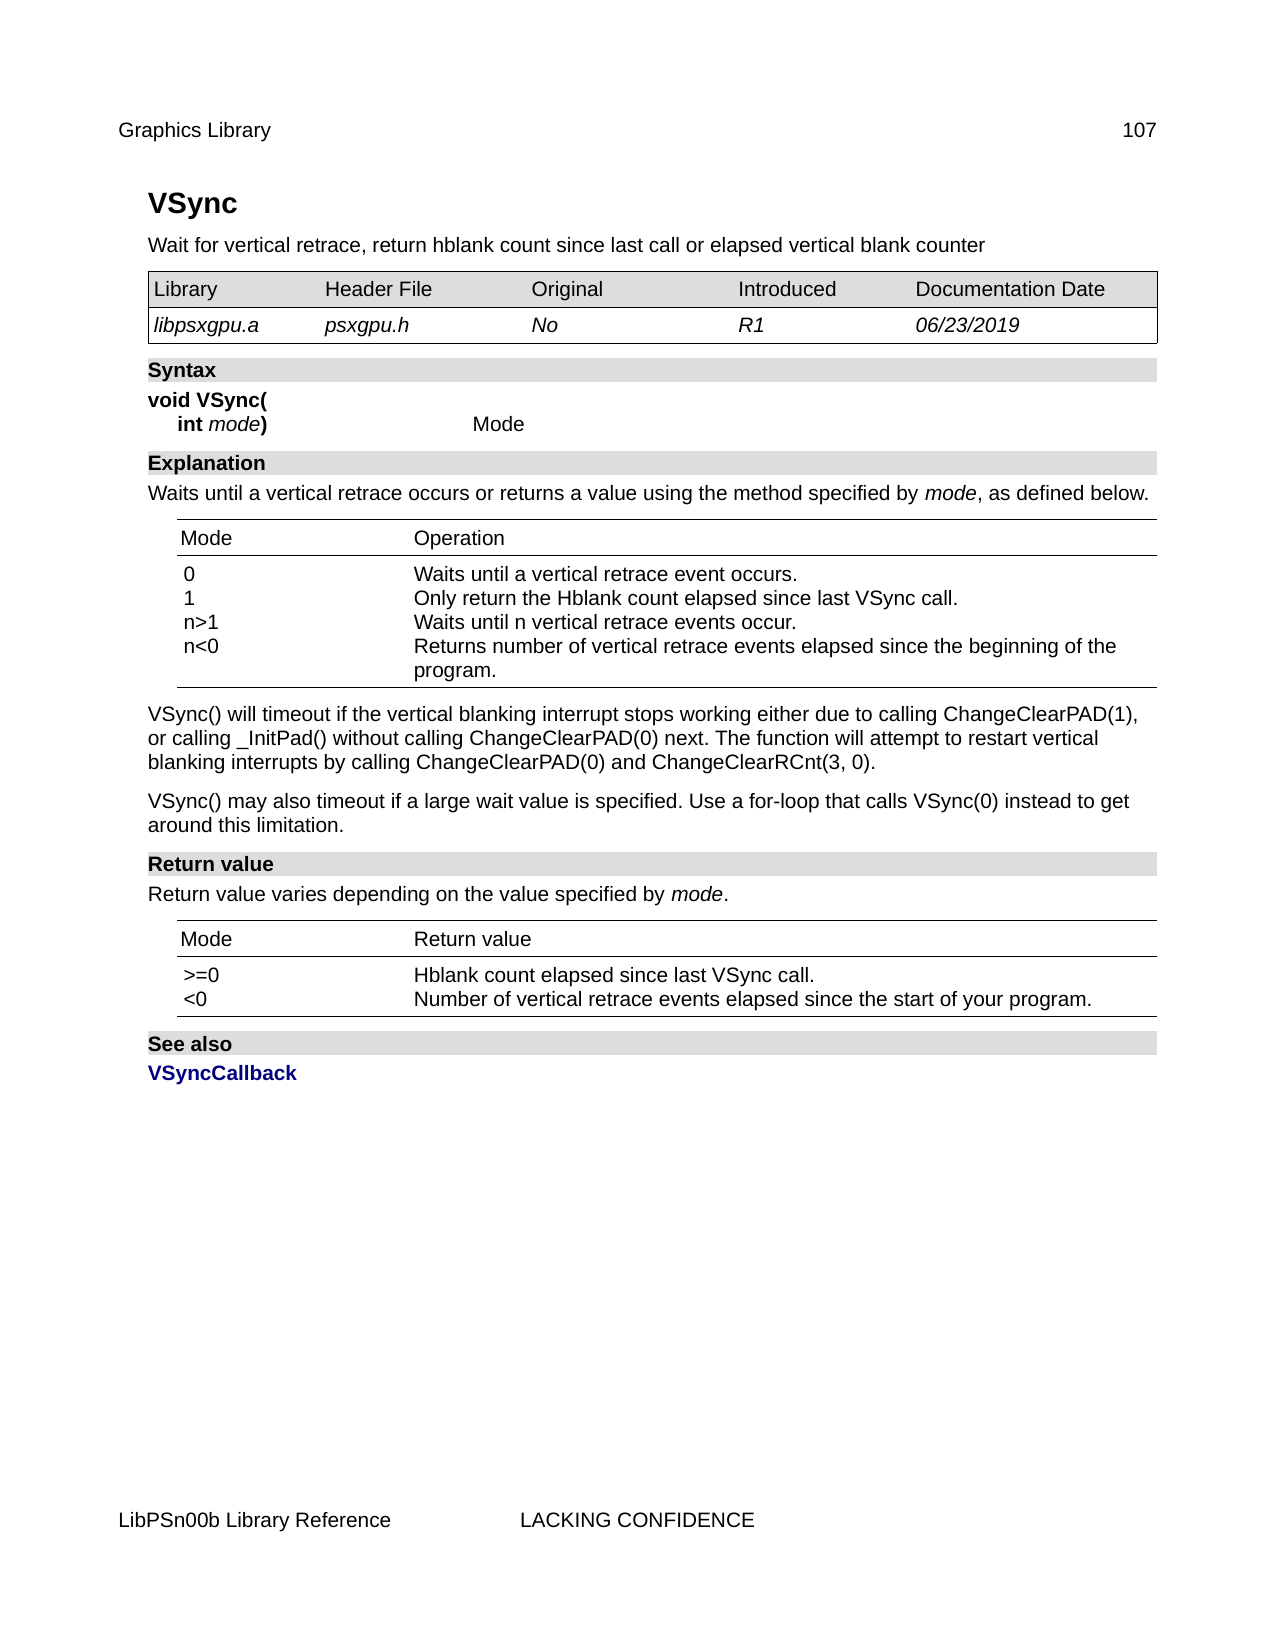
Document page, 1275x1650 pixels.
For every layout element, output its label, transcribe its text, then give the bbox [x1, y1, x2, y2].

text void VSync( [148, 388, 1157, 412]
text >=0 Hblank count elapsed since last VSync call. [177, 957, 1157, 980]
text int mode) Mode [148, 412, 1157, 436]
subtitle See also [148, 1031, 1157, 1055]
text <0 Number of vertical retrace events elapsed since the start of your program. [177, 980, 1157, 1016]
text Mode Return value [177, 921, 1157, 950]
text 0 Waits until a vertical retrace event occurs. [177, 556, 1157, 579]
subtitle Return value [148, 852, 1157, 876]
subtitle VSync [148, 186, 1157, 220]
text 1 Only return the Hblank count elapsed since last VSync call. [177, 579, 1157, 603]
text VSync() may also timeout if a large wait value is specified. Use a for-loop that calls VSync(0) instead to get around this limitation. [148, 789, 1157, 837]
text VSync() will timeout if the vertical blanking interrupt stops working either due to calling ChangeClearPAD(1), or calling _InitPad() without calling ChangeClearPAD(0) next. The function will attempt to restart vertical blanking interrupts by calling ChangeClearPAD(0) and ChangeClearRCnt(3, 0). [148, 702, 1157, 774]
subtitle Explanation [148, 451, 1157, 475]
text VSyncCallback [148, 1061, 1157, 1085]
text Library Header File Original Introduced Documentation Date [149, 272, 1157, 307]
text Waits until a vertical retrace occurs or returns a value using the method specified by mode, as defined below. [148, 481, 1157, 504]
text Return value varies depending on the value specified by mode. [148, 882, 1157, 906]
text libpsxgpu.a psxgpu.h No R1 06/23/2019 [149, 308, 1157, 343]
text n>1 Waits until n vertical retrace events occur. [177, 603, 1157, 627]
subtitle Syntax [148, 358, 1157, 382]
text Wait for vertical retrace, return hblank count since last call or elapsed vertical blank counter [148, 232, 1157, 256]
text Mode Operation [177, 520, 1157, 549]
text n<0 Returns number of vertical retrace events elapsed since the beginning of the program. [177, 627, 1157, 687]
